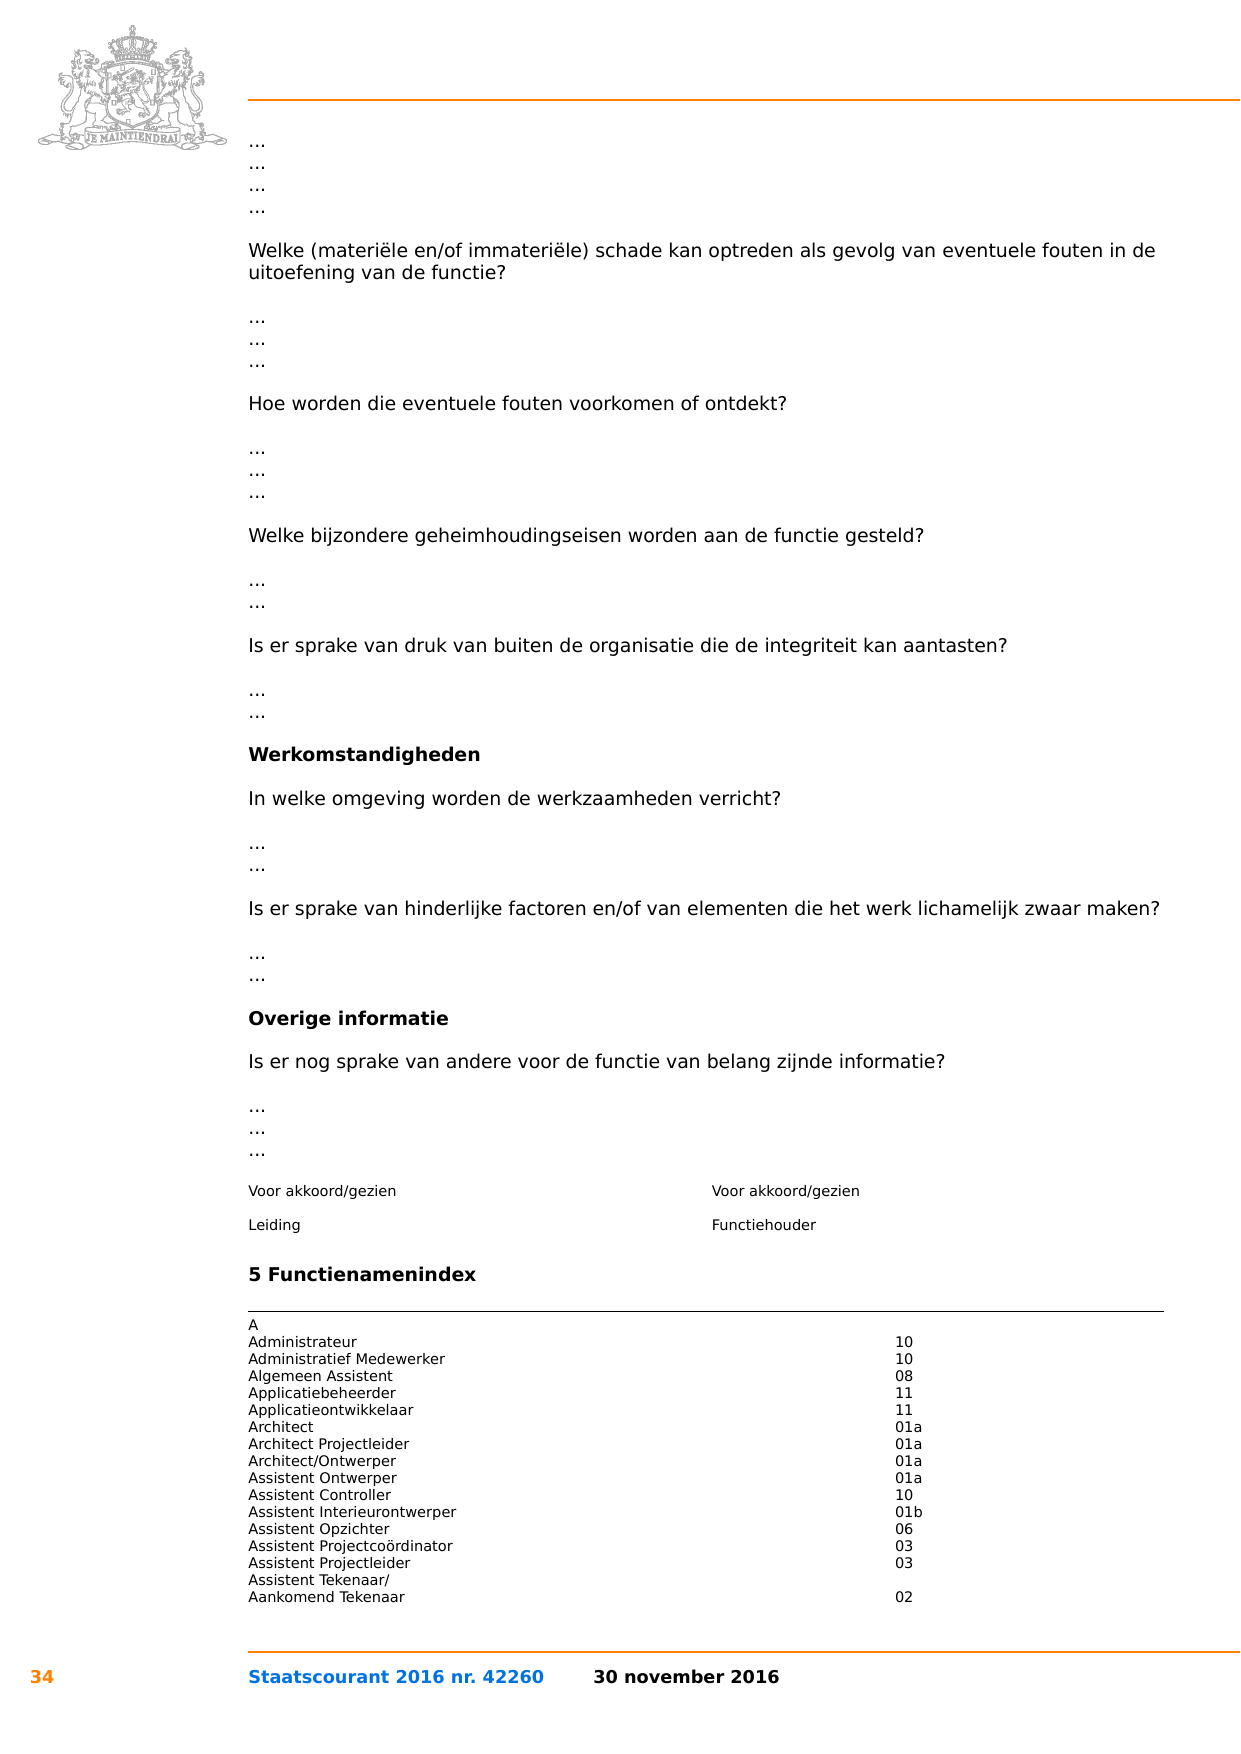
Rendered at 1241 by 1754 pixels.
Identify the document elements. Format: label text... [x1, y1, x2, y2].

text ... [248, 459, 1163, 481]
text Hoe worden die eventuele fouten voorkomen of ontdekt? [248, 393, 1163, 415]
table_cell Architect Projectleider [248, 1436, 889, 1453]
text Is er sprake van druk van buiten de organisatie die de integriteit kan aantasten? [248, 635, 1163, 657]
subtitle 5 Functienamenindex [248, 1264, 1163, 1286]
table_cell Assistent Tekenaar/ [248, 1571, 889, 1588]
text ... [248, 1095, 1163, 1117]
text ... [248, 437, 1163, 459]
text Is er sprake van hinderlijke factoren en/of van elementen die het werk lichamelijk zwaar maken? [248, 898, 1163, 920]
text ... [248, 1139, 1163, 1161]
table_cell Administratief Medewerker [248, 1351, 889, 1368]
table_cell Aankomend Tekenaar [248, 1589, 889, 1605]
table_cell [248, 1200, 706, 1217]
text ... [248, 306, 1163, 327]
table_header A [248, 1312, 889, 1334]
table_cell Applicatieontwikkelaar [248, 1402, 889, 1419]
text ... [248, 1117, 1163, 1139]
text Is er nog sprake van andere voor de functie van belang zijnde informatie? [248, 1051, 1163, 1073]
table_cell Assistent Ontwerper [248, 1470, 889, 1487]
table_cell Applicatiebeheerder [248, 1385, 889, 1402]
text ... [248, 152, 1163, 174]
text ... [248, 854, 1163, 876]
text ... [248, 569, 1163, 591]
text In welke omgeving worden de werkzaamheden verricht? [248, 788, 1163, 810]
text ... [248, 701, 1163, 722]
table_cell 03 [889, 1555, 1163, 1571]
text ... [248, 481, 1163, 503]
table_cell 11 [889, 1385, 1163, 1402]
table_cell Assistent Interieurontwerper [248, 1504, 889, 1521]
table_cell Functiehouder [706, 1217, 1163, 1234]
text ... [248, 196, 1163, 218]
table_cell Algemeen Assistent [248, 1368, 889, 1385]
text Overige informatie [248, 1008, 1163, 1029]
table_cell 03 [889, 1538, 1163, 1554]
table_cell Assistent Opzichter [248, 1521, 889, 1537]
table_header Voor akkoord/gezien [706, 1183, 1163, 1200]
text ... [248, 832, 1163, 854]
table_cell Assistent Projectcoördinator [248, 1538, 889, 1554]
text ... [248, 130, 1163, 152]
text Werkomstandigheden [248, 744, 1163, 766]
table_cell 08 [889, 1368, 1163, 1385]
picture [38, 25, 227, 150]
table_cell 02 [889, 1589, 1163, 1605]
text ... [248, 678, 1163, 701]
table_cell Assistent Controller [248, 1487, 889, 1503]
table_cell Architect [248, 1419, 889, 1436]
table_cell 10 [889, 1487, 1163, 1503]
table_cell [706, 1200, 1163, 1217]
table_cell 06 [889, 1521, 1163, 1537]
table_cell 11 [889, 1402, 1163, 1419]
text ... [248, 349, 1163, 371]
table_cell Leiding [248, 1217, 706, 1234]
table_cell [889, 1571, 1163, 1588]
table_cell 10 [889, 1334, 1163, 1351]
text Welke bijzondere geheimhoudingseisen worden aan de functie gesteld? [248, 525, 1163, 547]
table_header Voor akkoord/gezien [248, 1183, 706, 1200]
table_cell 10 [889, 1351, 1163, 1368]
table_cell 01a [889, 1436, 1163, 1453]
text ... [248, 964, 1163, 986]
text ... [248, 327, 1163, 349]
table_cell 01b [889, 1504, 1163, 1521]
table_cell 01a [889, 1470, 1163, 1487]
table_cell Administrateur [248, 1334, 889, 1351]
table_cell Architect/Ontwerper [248, 1453, 889, 1469]
table_cell Assistent Projectleider [248, 1555, 889, 1571]
text ... [248, 591, 1163, 613]
table_cell 01a [889, 1419, 1163, 1436]
text Welke (materiële en/of immateriële) schade kan optreden als gevolg van eventuele fouten in de uitoefening van de functie? [248, 240, 1163, 284]
text ... [248, 174, 1163, 196]
text ... [248, 942, 1163, 964]
table_cell 01a [889, 1453, 1163, 1469]
table_header [889, 1312, 1163, 1334]
